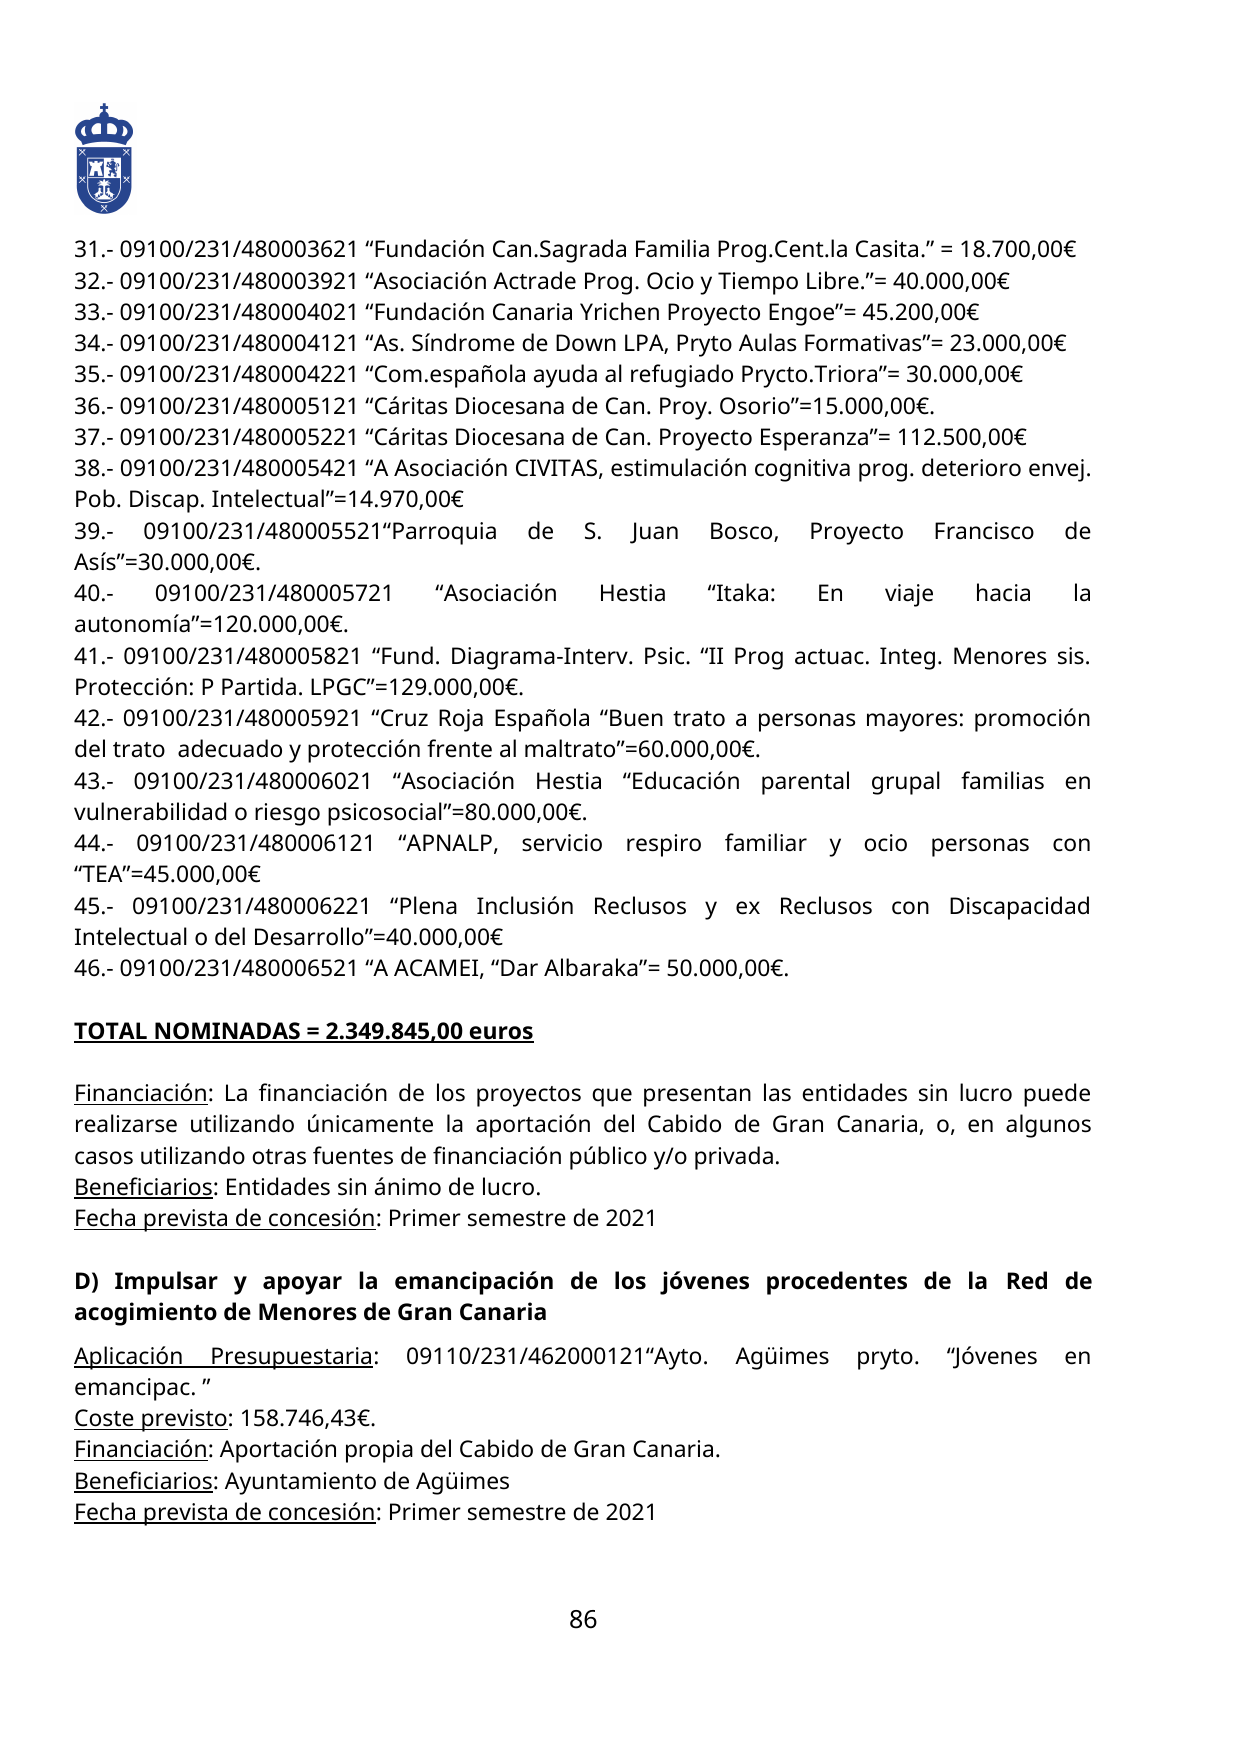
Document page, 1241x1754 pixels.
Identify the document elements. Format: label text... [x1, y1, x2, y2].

text Fecha prevista de concesión: Primer semestre de 2021 [74, 1202, 1092, 1233]
text 32.- 09100/231/480003921 “Asociación Actrade Prog. Ocio y Tiempo Libre.”= 40.000,00€ [74, 264, 1092, 296]
text Beneficiarios: Entidades sin ánimo de lucro. [74, 1171, 1092, 1202]
text 41.- 09100/231/480005821 “Fund. Diagrama-Interv. Psic. “II Prog actuac. Integ. Menores sis. Protección: P Partida. LPGC”=129.000,00€. [74, 639, 1092, 702]
text Beneficiarios: Ayuntamiento de Agüimes [74, 1464, 1092, 1496]
text Coste previsto: 158.746,43€. [74, 1402, 1092, 1433]
text TOTAL NOMINADAS = 2.349.845,00 euros [74, 1014, 1092, 1046]
text 40.- 09100/231/480005721 “Asociación Hestia “Itaka: En viaje hacia la autonomía”=120.000,00€. [74, 577, 1092, 639]
text 42.- 09100/231/480005921 “Cruz Roja Española “Buen trato a personas mayores: promoción del trato adecuado y protección frente al maltrato”=60.000,00€. [74, 702, 1092, 764]
text 35.- 09100/231/480004221 “Com.española ayuda al refugiado Prycto.Triora”= 30.000,00€ [74, 358, 1092, 389]
picture [73, 102, 137, 215]
text Financiación: Aportación propia del Cabido de Gran Canaria. [74, 1433, 1092, 1464]
text Aplicación Presupuestaria: 09110/231/462000121“Ayto. Agüimes pryto. “Jóvenes en emancipac. ” [74, 1339, 1092, 1402]
text D) Impulsar y apoyar la emancipación de los jóvenes procedentes de la Red de acogimiento de Menores de Gran Canaria [74, 1264, 1092, 1327]
text Fecha prevista de concesión: Primer semestre de 2021 [74, 1496, 1092, 1527]
text 34.- 09100/231/480004121 “As. Síndrome de Down LPA, Pryto Aulas Formativas”= 23.000,00€ [74, 327, 1092, 358]
text 36.- 09100/231/480005121 “Cáritas Diocesana de Can. Proy. Osorio”=15.000,00€. [74, 389, 1092, 421]
text Financiación: La financiación de los proyectos que presentan las entidades sin lucro puede realizarse utilizando únicamente la aportación del Cabido de Gran Canaria, o, en algunos casos utilizando otras fuentes de financiación público y/o privada. [74, 1077, 1092, 1171]
text 37.- 09100/231/480005221 “Cáritas Diocesana de Can. Proyecto Esperanza”= 112.500,00€ [74, 421, 1092, 452]
text 31.- 09100/231/480003621 “Fundación Can.Sagrada Familia Prog.Cent.la Casita.” = 18.700,00€ [74, 233, 1092, 264]
text 43.- 09100/231/480006021 “Asociación Hestia “Educación parental grupal familias en vulnerabilidad o riesgo psicosocial”=80.000,00€. [74, 764, 1092, 827]
text 46.- 09100/231/480006521 “A ACAMEI, “Dar Albaraka”= 50.000,00€. [74, 952, 1092, 983]
text 39.- 09100/231/480005521“Parroquia de S. Juan Bosco, Proyecto Francisco de Asís”=30.000,00€. [74, 514, 1092, 577]
text 44.- 09100/231/480006121 “APNALP, servicio respiro familiar y ocio personas con “TEA”=45.000,00€ [74, 827, 1092, 889]
text 38.- 09100/231/480005421 “A Asociación CIVITAS, estimulación cognitiva prog. deterioro envej. Pob. Discap. Intelectual”=14.970,00€ [74, 452, 1092, 514]
text 45.- 09100/231/480006221 “Plena Inclusión Reclusos y ex Reclusos con Discapacidad Intelectual o del Desarrollo”=40.000,00€ [74, 889, 1092, 952]
text 33.- 09100/231/480004021 “Fundación Canaria Yrichen Proyecto Engoe”= 45.200,00€ [74, 296, 1092, 327]
